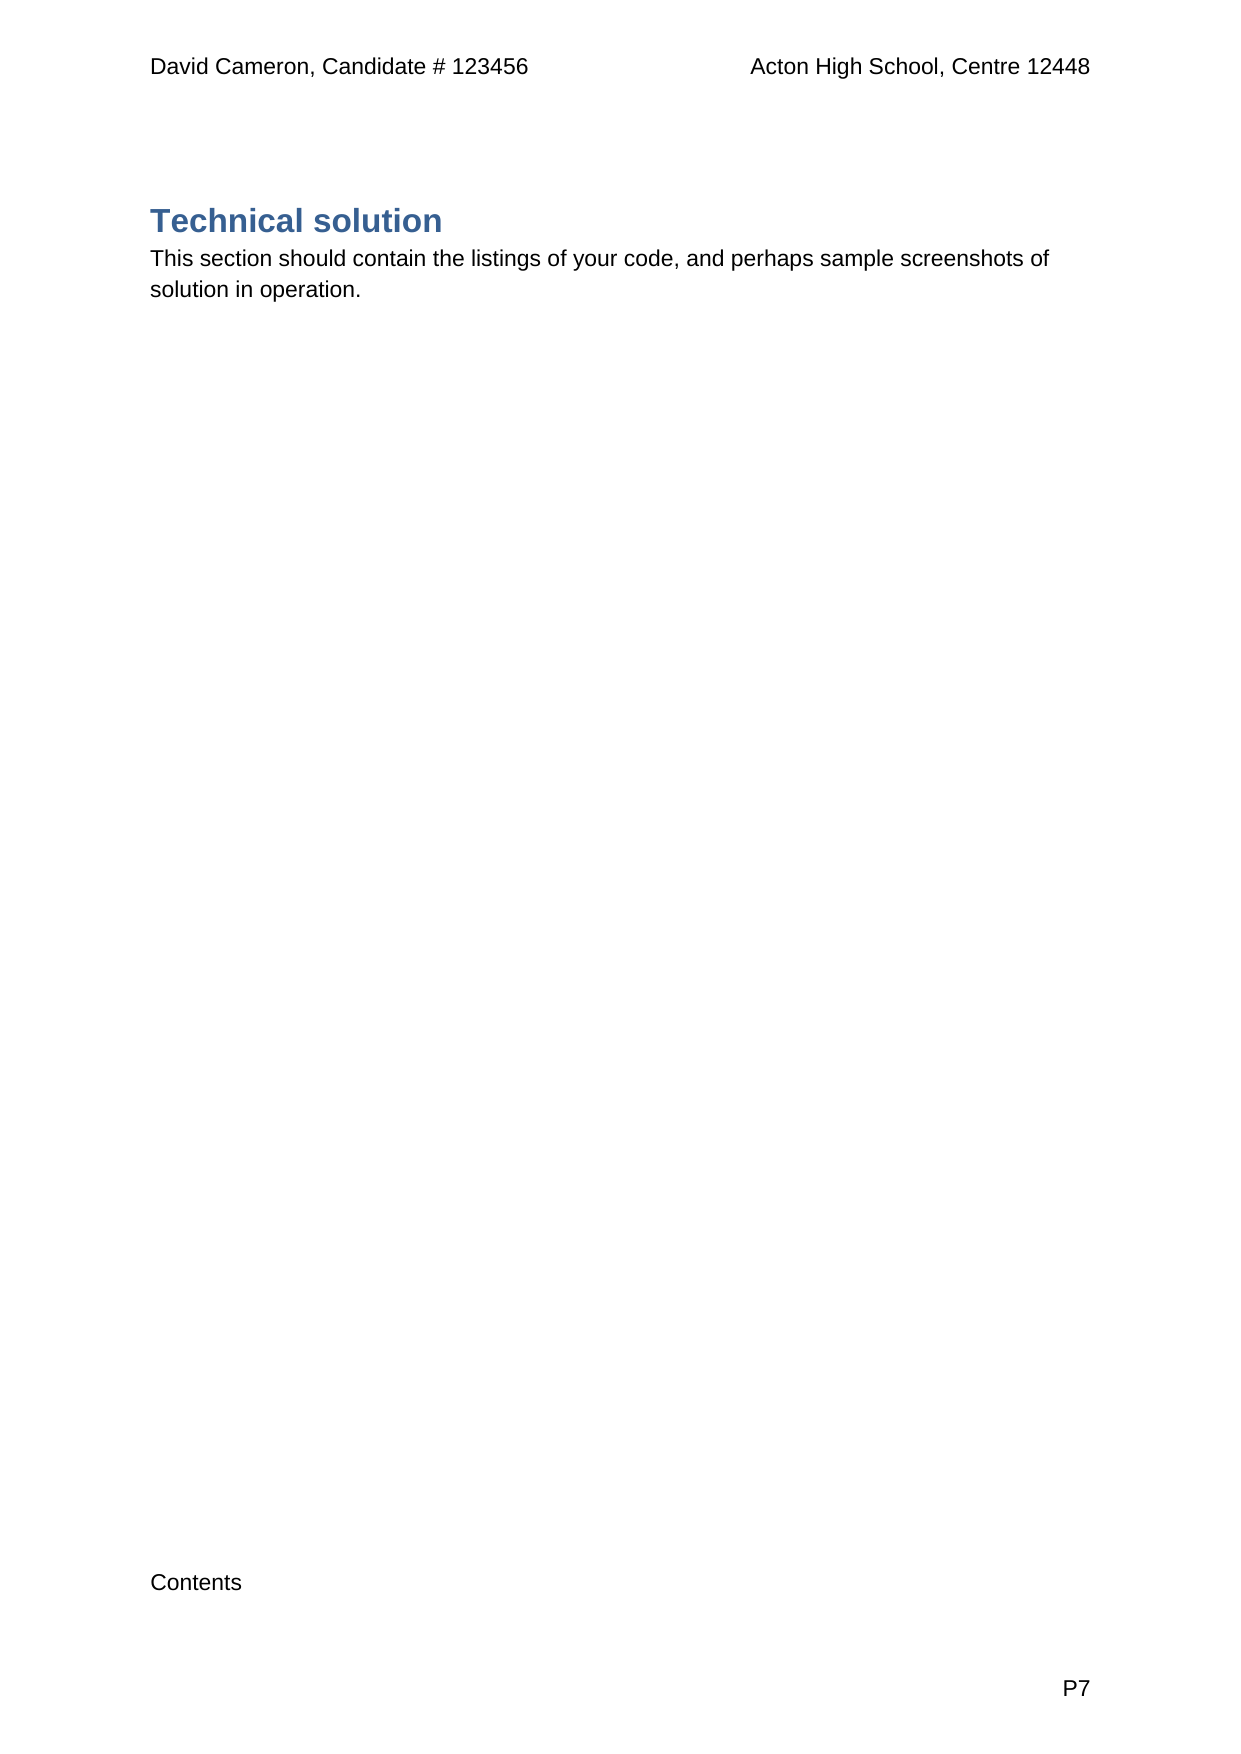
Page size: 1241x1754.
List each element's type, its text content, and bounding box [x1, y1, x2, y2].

text This section should contain the listings of your code, and perhaps sample screenshots of solution in operation. [150, 245, 1090, 302]
subtitle Technical solution [150, 201, 1090, 239]
